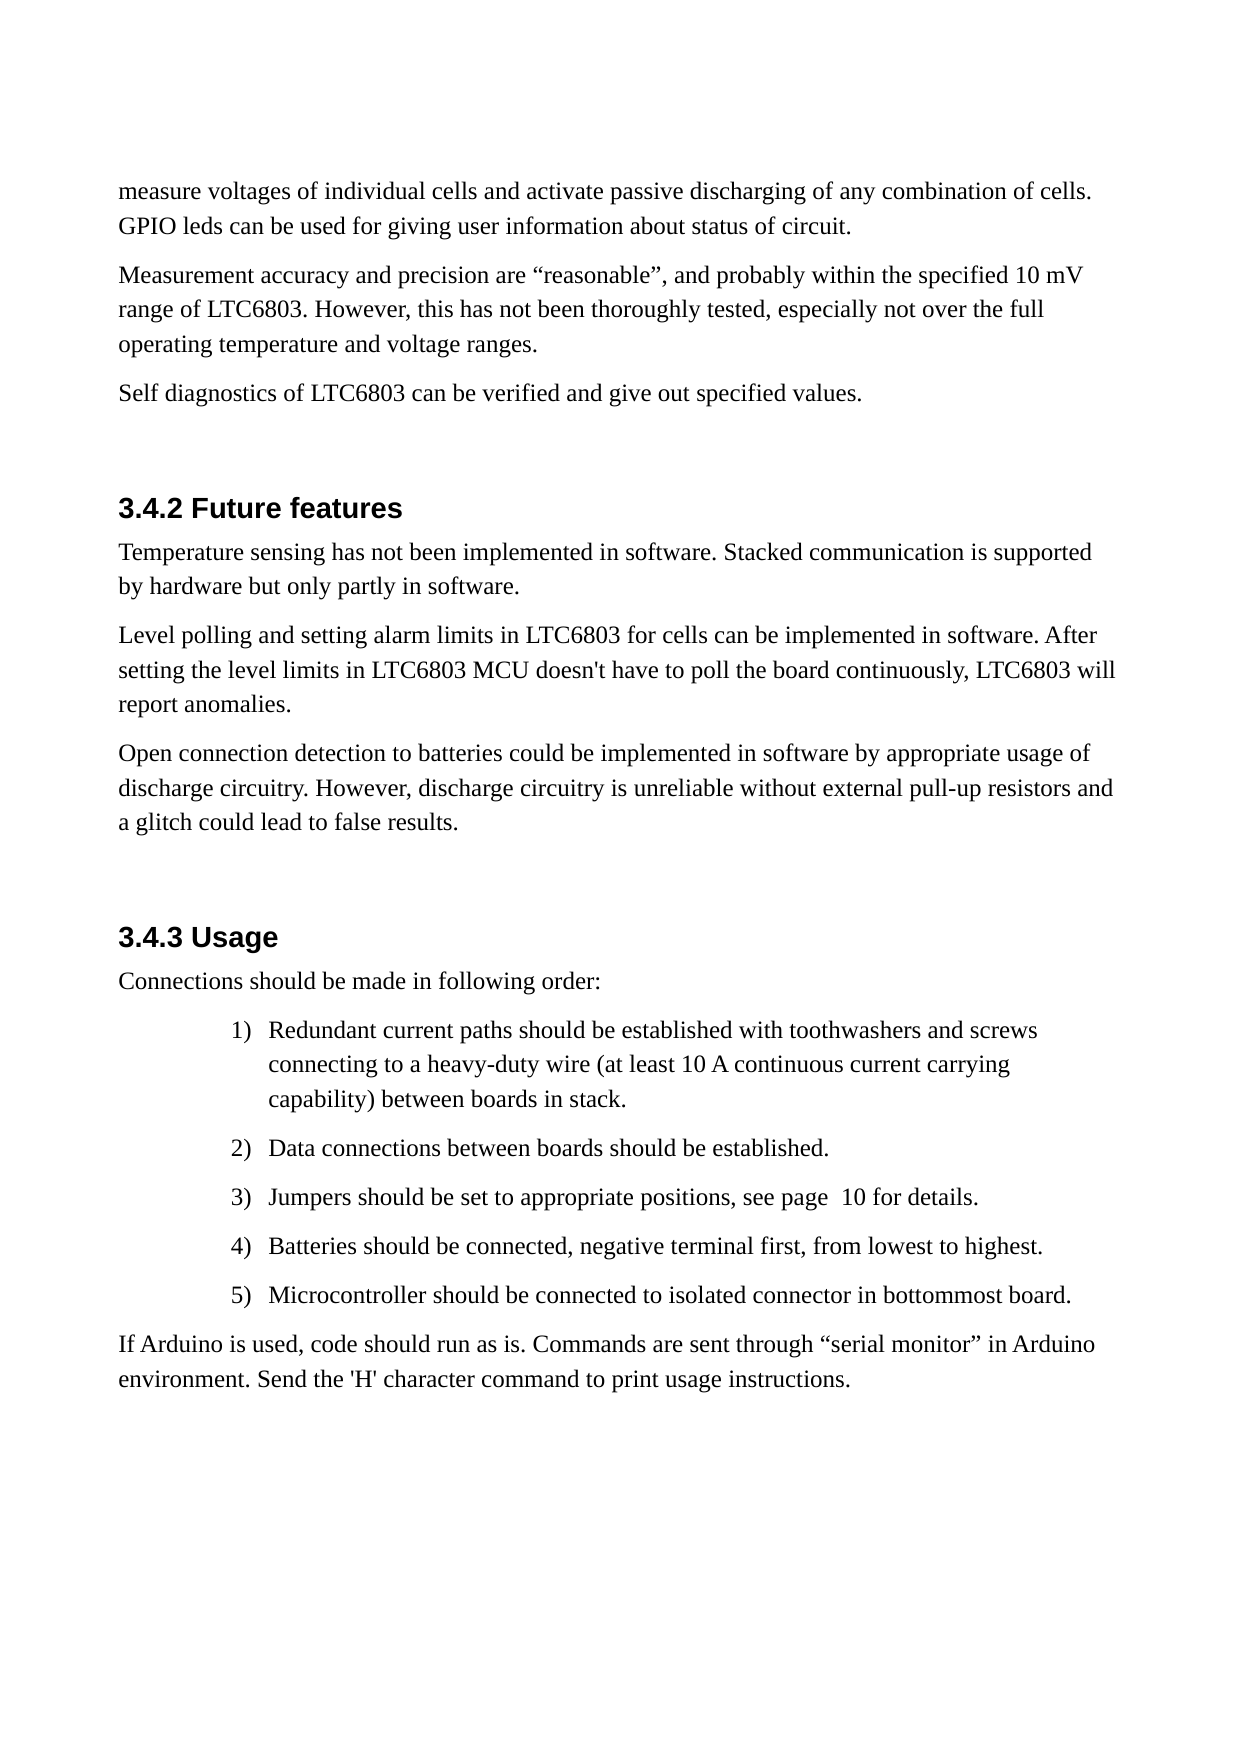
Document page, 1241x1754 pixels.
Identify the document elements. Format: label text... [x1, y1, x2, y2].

text measure voltages of individual cells and activate passive discharging of any combination of cells. GPIO leds can be used for giving user information about status of circuit. [118, 176, 1122, 239]
list Data connections between boards should be established. [231, 1133, 1122, 1162]
text Self diagnostics of LTC6803 can be verified and give out specified values. [118, 378, 1122, 407]
list Redundant current paths should be established with toothwashers and screws connecting to a heavy-duty wire (at least 10 A continuous current carrying capability) between boards in stack. [231, 1015, 1122, 1113]
list Jumpers should be set to appropriate positions, see page 10 for details. [231, 1182, 1122, 1211]
list Microcontroller should be connected to isolated connector in bottommost board. [231, 1280, 1122, 1309]
subtitle 3.4.2 Future features [118, 491, 1122, 524]
subtitle 3.4.3 Usage [118, 920, 1122, 953]
list Batteries should be connected, negative terminal first, from lowest to highest. [231, 1231, 1122, 1260]
text Open connection detection to batteries could be implemented in software by appropriate usage of discharge circuitry. However, discharge circuitry is unreliable without external pull-up resistors and a glitch could lead to false results. [118, 738, 1122, 836]
text Measurement accuracy and precision are “reasonable”, and probably within the specified 10 mV range of LTC6803. However, this has not been thoroughly tested, especially not over the full operating temperature and voltage ranges. [118, 260, 1122, 358]
text If Arduino is used, code should run as is. Commands are sent through “serial monitor” in Arduino environment. Send the 'H' character command to print usage instructions. [118, 1329, 1122, 1392]
text Temperature sensing has not been implemented in software. Stacked communication is supported by hardware but only partly in software. [118, 537, 1122, 600]
text Connections should be made in following order: [118, 966, 1122, 995]
text Level polling and setting alarm limits in LTC6803 for cells can be implemented in software. After setting the level limits in LTC6803 MCU doesn't have to poll the board continuously, LTC6803 will report anomalies. [118, 620, 1122, 718]
